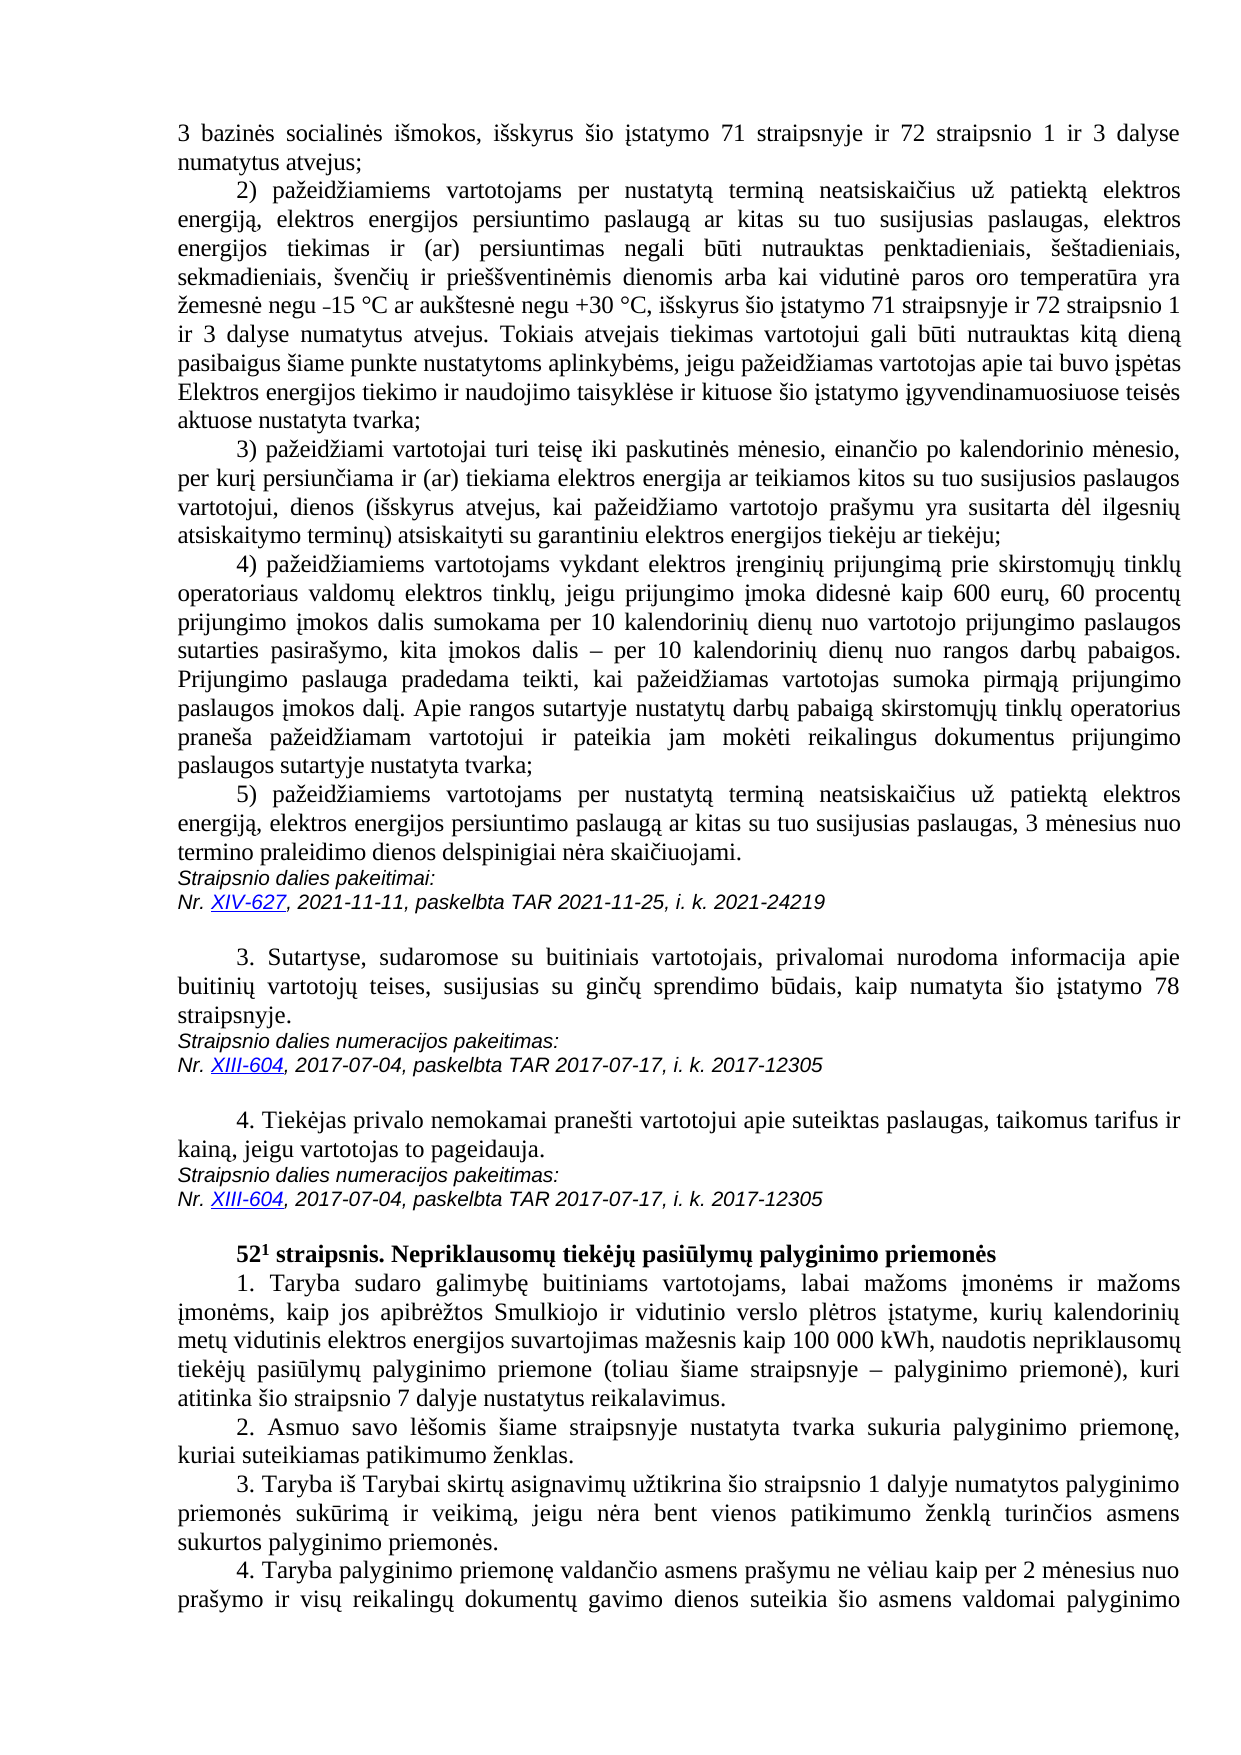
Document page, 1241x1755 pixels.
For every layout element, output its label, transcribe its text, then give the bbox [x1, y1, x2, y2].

text 4. Taryba palyginimo priemonę valdančio asmens prašymu ne vėliau kaip per 2 mėnesius nuo prašymo ir visų reikalingų dokumentų gavimo dienos suteikia šio asmens valdomai palyginimo [177, 1556, 1181, 1613]
text 2) pažeidžiamiems vartotojams per nustatytą terminą neatsiskaičius už patiektą elektros energiją, elektros energijos persiuntimo paslaugą ar kitas su tuo susijusias paslaugas, elektros energijos tiekimas ir (ar) persiuntimas negali būti nutrauktas penktadieniais, šeštadieniais, sekmadieniais, švenčių ir prieššventinėmis dienomis arba kai vidutinė paros oro temperatūra yra žemesnė negu ˗15 °C ar aukštesnė negu +30 °C, išskyrus šio įstatymo 71 straipsnyje ir 72 straipsnio 1 ir 3 dalyse numatytus atvejus. Tokiais atvejais tiekimas vartotojui gali būti nutrauktas kitą dieną pasibaigus šiame punkte nustatytoms aplinkybėms, jeigu pažeidžiamas vartotojas apie tai buvo įspėtas Elektros energijos tiekimo ir naudojimo taisyklėse ir kituose šio įstatymo įgyvendinamuosiuose teisės aktuose nustatyta tvarka; [177, 176, 1181, 434]
text Nr. XIII-604, 2017-07-04, paskelbta TAR 2017-07-17, i. k. 2017-12305 [177, 1052, 1181, 1076]
text 521 straipsnis. Nepriklausomų tiekėjų pasiūlymų palyginimo priemonės [177, 1239, 1181, 1268]
text 3. Sutartyse, sudaromose su buitiniais vartotojais, privalomai nurodoma informacija apie buitinių vartotojų teises, susijusias su ginčų sprendimo būdais, kaip numatyta šio įstatymo 78 straipsnyje. [177, 942, 1181, 1028]
text 4) pažeidžiamiems vartotojams vykdant elektros įrenginių prijungimą prie skirstomųjų tinklų operatoriaus valdomų elektros tinklų, jeigu prijungimo įmoka didesnė kaip 600 eurų, 60 procentų prijungimo įmokos dalis sumokama per 10 kalendorinių dienų nuo vartotojo prijungimo paslaugos sutarties pasirašymo, kita įmokos dalis – per 10 kalendorinių dienų nuo rangos darbų pabaigos. Prijungimo paslauga pradedama teikti, kai pažeidžiamas vartotojas sumoka pirmąją prijungimo paslaugos įmokos dalį. Apie rangos sutartyje nustatytų darbų pabaigą skirstomųjų tinklų operatorius praneša pažeidžiamam vartotojui ir pateikia jam mokėti reikalingus dokumentus prijungimo paslaugos sutartyje nustatyta tvarka; [177, 549, 1181, 779]
text Straipsnio dalies numeracijos pakeitimas: [177, 1163, 1181, 1187]
text Straipsnio dalies pakeitimai: [177, 866, 1181, 889]
text 1. Taryba sudaro galimybę buitiniams vartotojams, labai mažoms įmonėms ir mažoms įmonėms, kaip jos apibrėžtos Smulkiojo ir vidutinio verslo plėtros įstatyme, kurių kalendorinių metų vidutinis elektros energijos suvartojimas mažesnis kaip 100 000 kWh, naudotis nepriklausomų tiekėjų pasiūlymų palyginimo priemone (toliau šiame straipsnyje – palyginimo priemonė), kuri atitinka šio straipsnio 7 dalyje nustatytus reikalavimus. [177, 1268, 1181, 1412]
text Nr. XIII-604, 2017-07-04, paskelbta TAR 2017-07-17, i. k. 2017-12305 [177, 1187, 1181, 1211]
text 3) pažeidžiami vartotojai turi teisę iki paskutinės mėnesio, einančio po kalendorinio mėnesio, per kurį persiunčiama ir (ar) tiekiama elektros energija ar teikiamos kitos su tuo susijusios paslaugos vartotojui, dienos (išskyrus atvejus, kai pažeidžiamo vartotojo prašymu yra susitarta dėl ilgesnių atsiskaitymo terminų) atsiskaityti su garantiniu elektros energijos tiekėju ar tiekėju; [177, 434, 1181, 549]
text 5) pažeidžiamiems vartotojams per nustatytą terminą neatsiskaičius už patiektą elektros energiją, elektros energijos persiuntimo paslaugą ar kitas su tuo susijusias paslaugas, 3 mėnesius nuo termino praleidimo dienos delspinigiai nėra skaičiuojami. [177, 779, 1181, 866]
text 4. Tiekėjas privalo nemokamai pranešti vartotojui apie suteiktas paslaugas, taikomus tarifus ir kainą, jeigu vartotojas to pageidauja. [177, 1105, 1181, 1163]
text Nr. XIV-627, 2021-11-11, paskelbta TAR 2021-11-25, i. k. 2021-24219 [177, 889, 1181, 913]
text 3 bazinės socialinės išmokos, išskyrus šio įstatymo 71 straipsnyje ir 72 straipsnio 1 ir 3 dalyse numatytus atvejus; [177, 118, 1181, 176]
text Straipsnio dalies numeracijos pakeitimas: [177, 1028, 1181, 1052]
text 3. Taryba iš Tarybai skirtų asignavimų užtikrina šio straipsnio 1 dalyje numatytos palyginimo priemonės sukūrimą ir veikimą, jeigu nėra bent vienos patikimumo ženklą turinčios asmens sukurtos palyginimo priemonės. [177, 1469, 1181, 1556]
text 2. Asmuo savo lėšomis šiame straipsnyje nustatyta tvarka sukuria palyginimo priemonę, kuriai suteikiamas patikimumo ženklas. [177, 1412, 1181, 1469]
